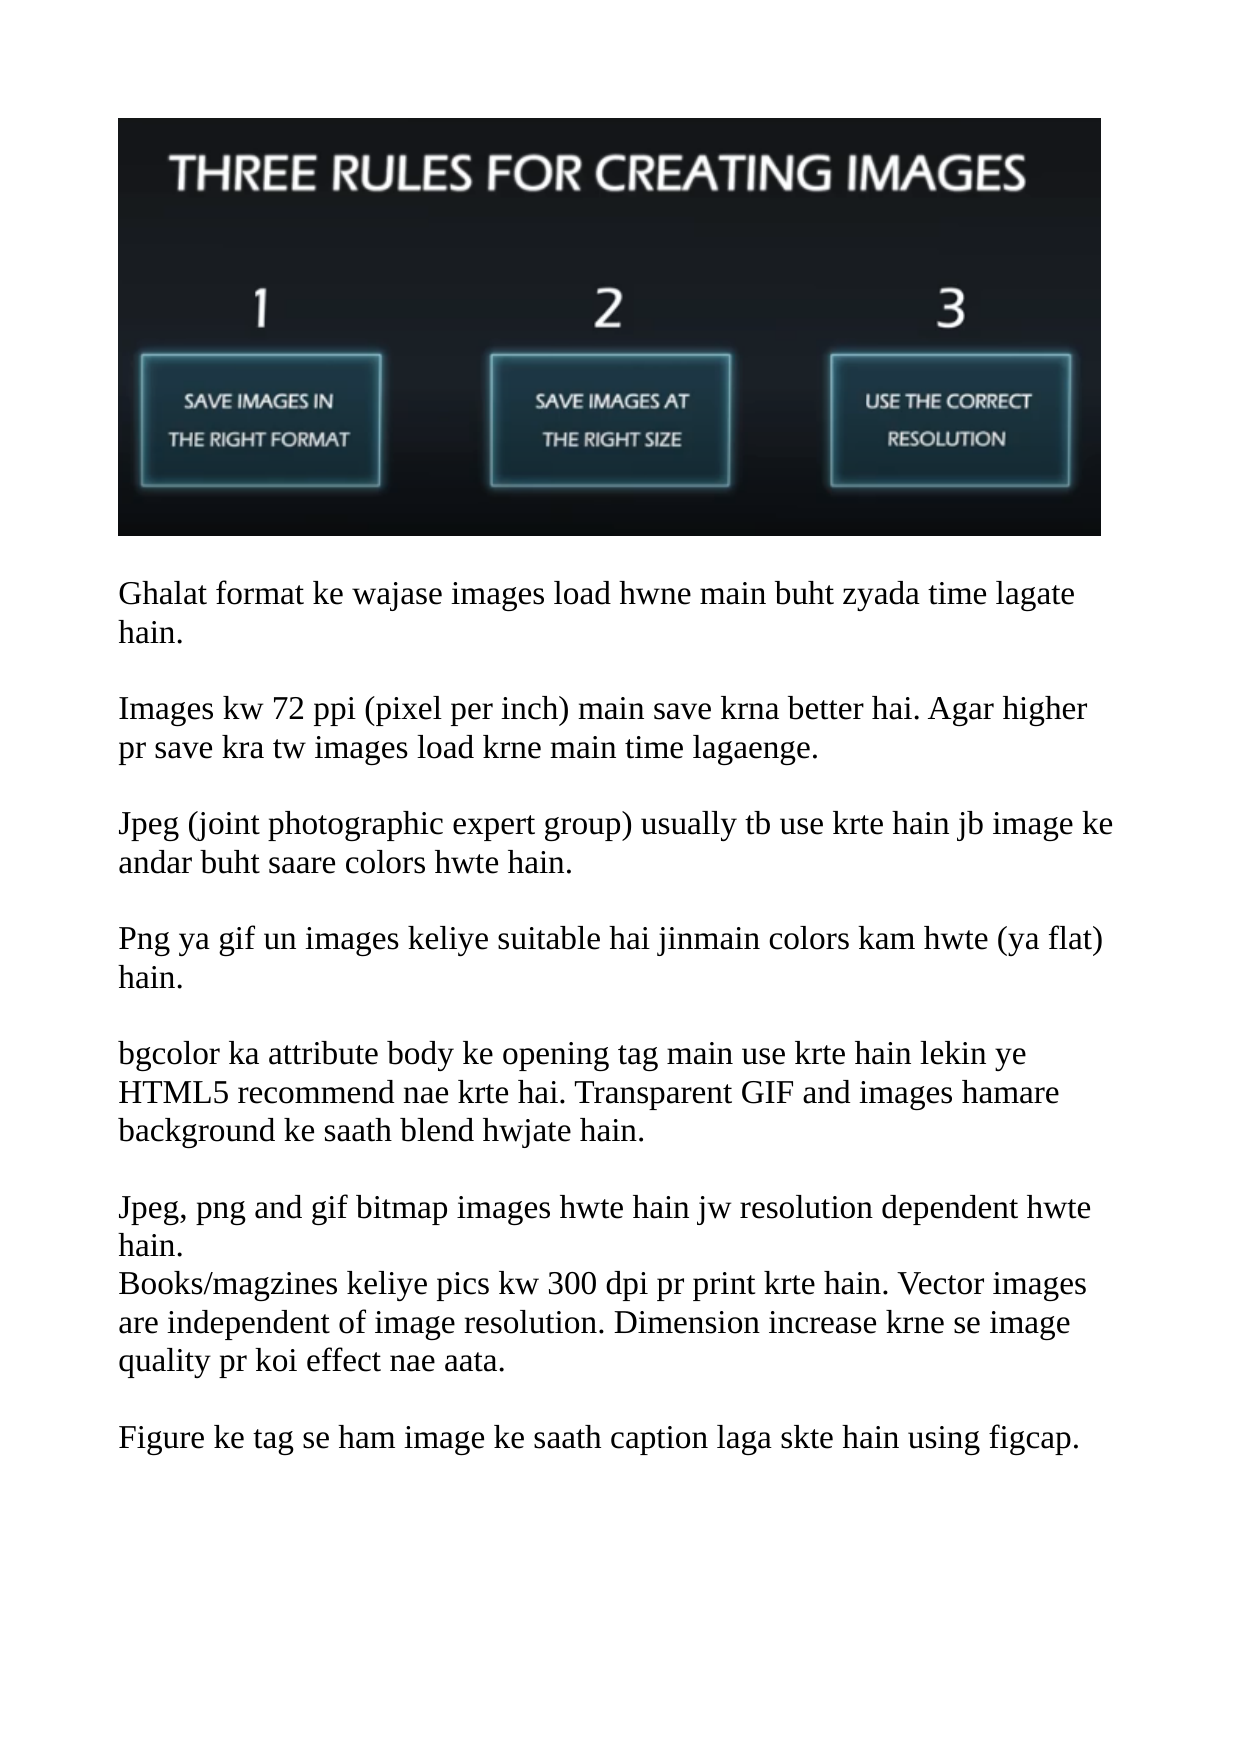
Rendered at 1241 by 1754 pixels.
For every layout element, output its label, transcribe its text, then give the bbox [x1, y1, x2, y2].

text Books/magzines keliye pics kw 300 dpi pr print krte hain. Vector images are independent of image resolution. Dimension increase krne se image quality pr koi effect nae aata. [118, 1264, 1122, 1379]
text Images kw 72 ppi (pixel per inch) main save krna better hai. Agar higher pr save kra tw images load krne main time lagaenge. [118, 689, 1122, 765]
text Ghalat format ke wajase images load hwne main buht zyada time lagate hain. [118, 574, 1122, 650]
text Png ya gif un images keliye suitable hai jinmain colors kam hwte (ya flat) hain. [118, 919, 1122, 995]
text Jpeg (joint photographic expert group) usually tb use krte hain jb image ke andar buht saare colors hwte hain. [118, 804, 1122, 880]
text bgcolor ka attribute body ke opening tag main use krte hain lekin ye HTML5 recommend nae krte hai. Transparent GIF and images hamare background ke saath blend hwjate hain. [118, 1034, 1122, 1149]
text Figure ke tag se ham image ke saath caption laga skte hain using figcap. [118, 1417, 1122, 1455]
text Jpeg, png and gif bitmap images hwte hain jw resolution dependent hwte hain. [118, 1187, 1122, 1264]
